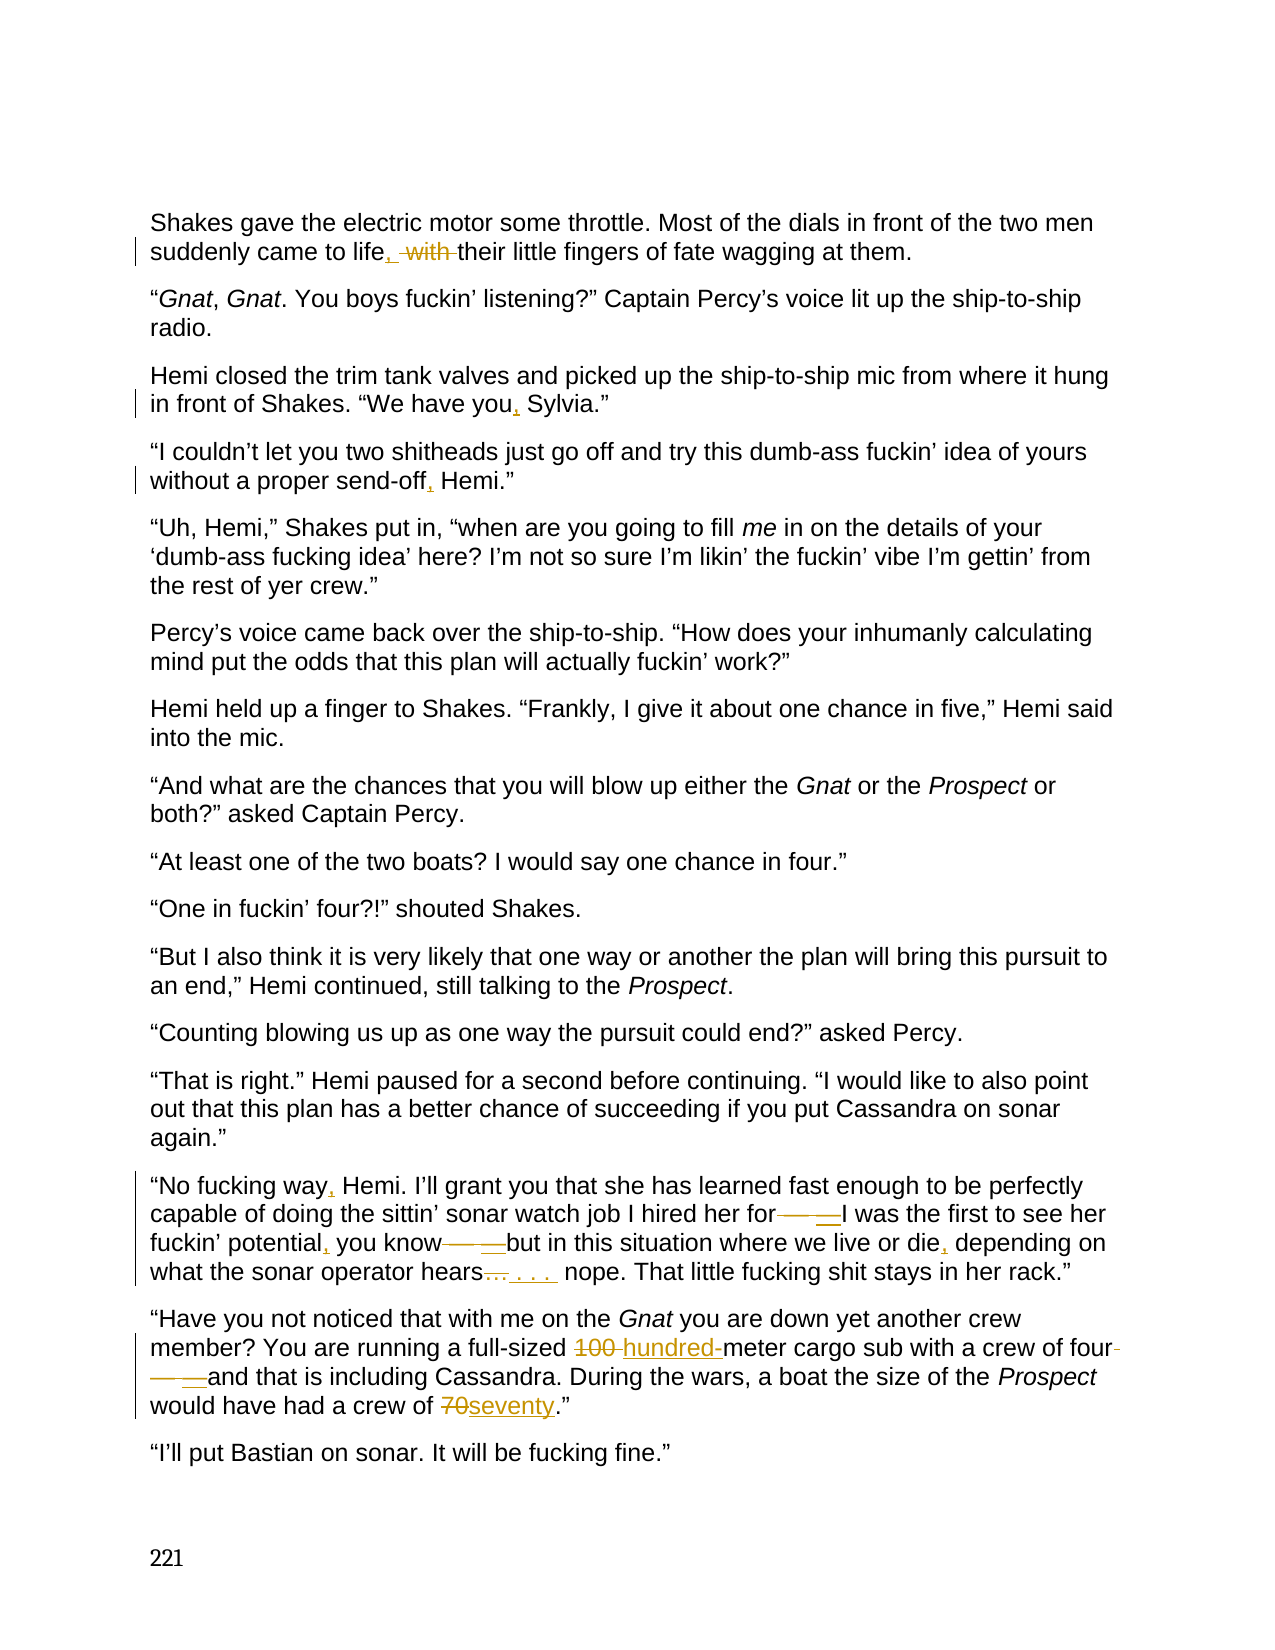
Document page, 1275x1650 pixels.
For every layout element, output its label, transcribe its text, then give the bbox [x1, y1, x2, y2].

text “No fucking way, Hemi. I’ll grant you that she has learned fast enough to be perfectly capable of doing the sittin’ sonar watch job I hired her for—I was the first to see her fuckin’ potential, you know—but in this situation where we live or die, depending on what the sonar operator hears . . . nope. That little fucking shit stays in her rack.” [150, 1171, 1125, 1286]
text “And what are the chances that you will blow up either the Gnat or the Prospect or both?” asked Captain Percy. [150, 771, 1125, 828]
text “I’ll put Bastian on sonar. It will be fucking fine.” [150, 1438, 1125, 1467]
text “Have you not noticed that with me on the Gnat you are down yet another crew member? You are running a full-sized hundred-meter cargo sub with a crew of four—and that is including Cassandra. During the wars, a boat the size of the Prospect would have had a crew of seventy.” [150, 1304, 1125, 1419]
text “One in fuckin’ four?!” shouted Shakes. [150, 894, 1125, 923]
text “I couldn’t let you two shitheads just go off and try this dumb-ass fuckin’ idea of yours without a proper send-off, Hemi.” [150, 437, 1125, 494]
text Percy’s voice came back over the ship-to-ship. “How does your inhumanly calculating mind put the odds that this plan will actually fuckin’ work?” [150, 618, 1125, 676]
text “Gnat, Gnat. You boys fuckin’ listening?” Captain Percy’s voice lit up the ship-to-ship radio. [150, 284, 1125, 342]
text “Counting blowing us up as one way the pursuit could end?” asked Percy. [150, 1018, 1125, 1047]
text “At least one of the two boats? I would say one chance in four.” [150, 847, 1125, 876]
text “That is right.” Hemi paused for a second before continuing. “I would like to also point out that this plan has a better chance of succeeding if you put Cassandra on sonar again.” [150, 1066, 1125, 1152]
text Hemi held up a finger to Shakes. “Frankly, I give it about one chance in five,” Hemi said into the mic. [150, 694, 1125, 752]
text Shakes gave the electric motor some throttle. Most of the dials in front of the two men suddenly came to life, their little fingers of fate wagging at them. [150, 208, 1125, 266]
text Hemi closed the trim tank valves and picked up the ship-to-ship mic from where it hung in front of Shakes. “We have you, Sylvia.” [150, 361, 1125, 418]
text “Uh, Hemi,” Shakes put in, “when are you going to fill me in on the details of your ‘dumb-ass fucking idea’ here? I’m not so sure I’m likin’ the fuckin’ vibe I’m gettin’ from the rest of yer crew.” [150, 513, 1125, 599]
text “But I also think it is very likely that one way or another the plan will bring this pursuit to an end,” Hemi continued, still talking to the Prospect. [150, 942, 1125, 999]
